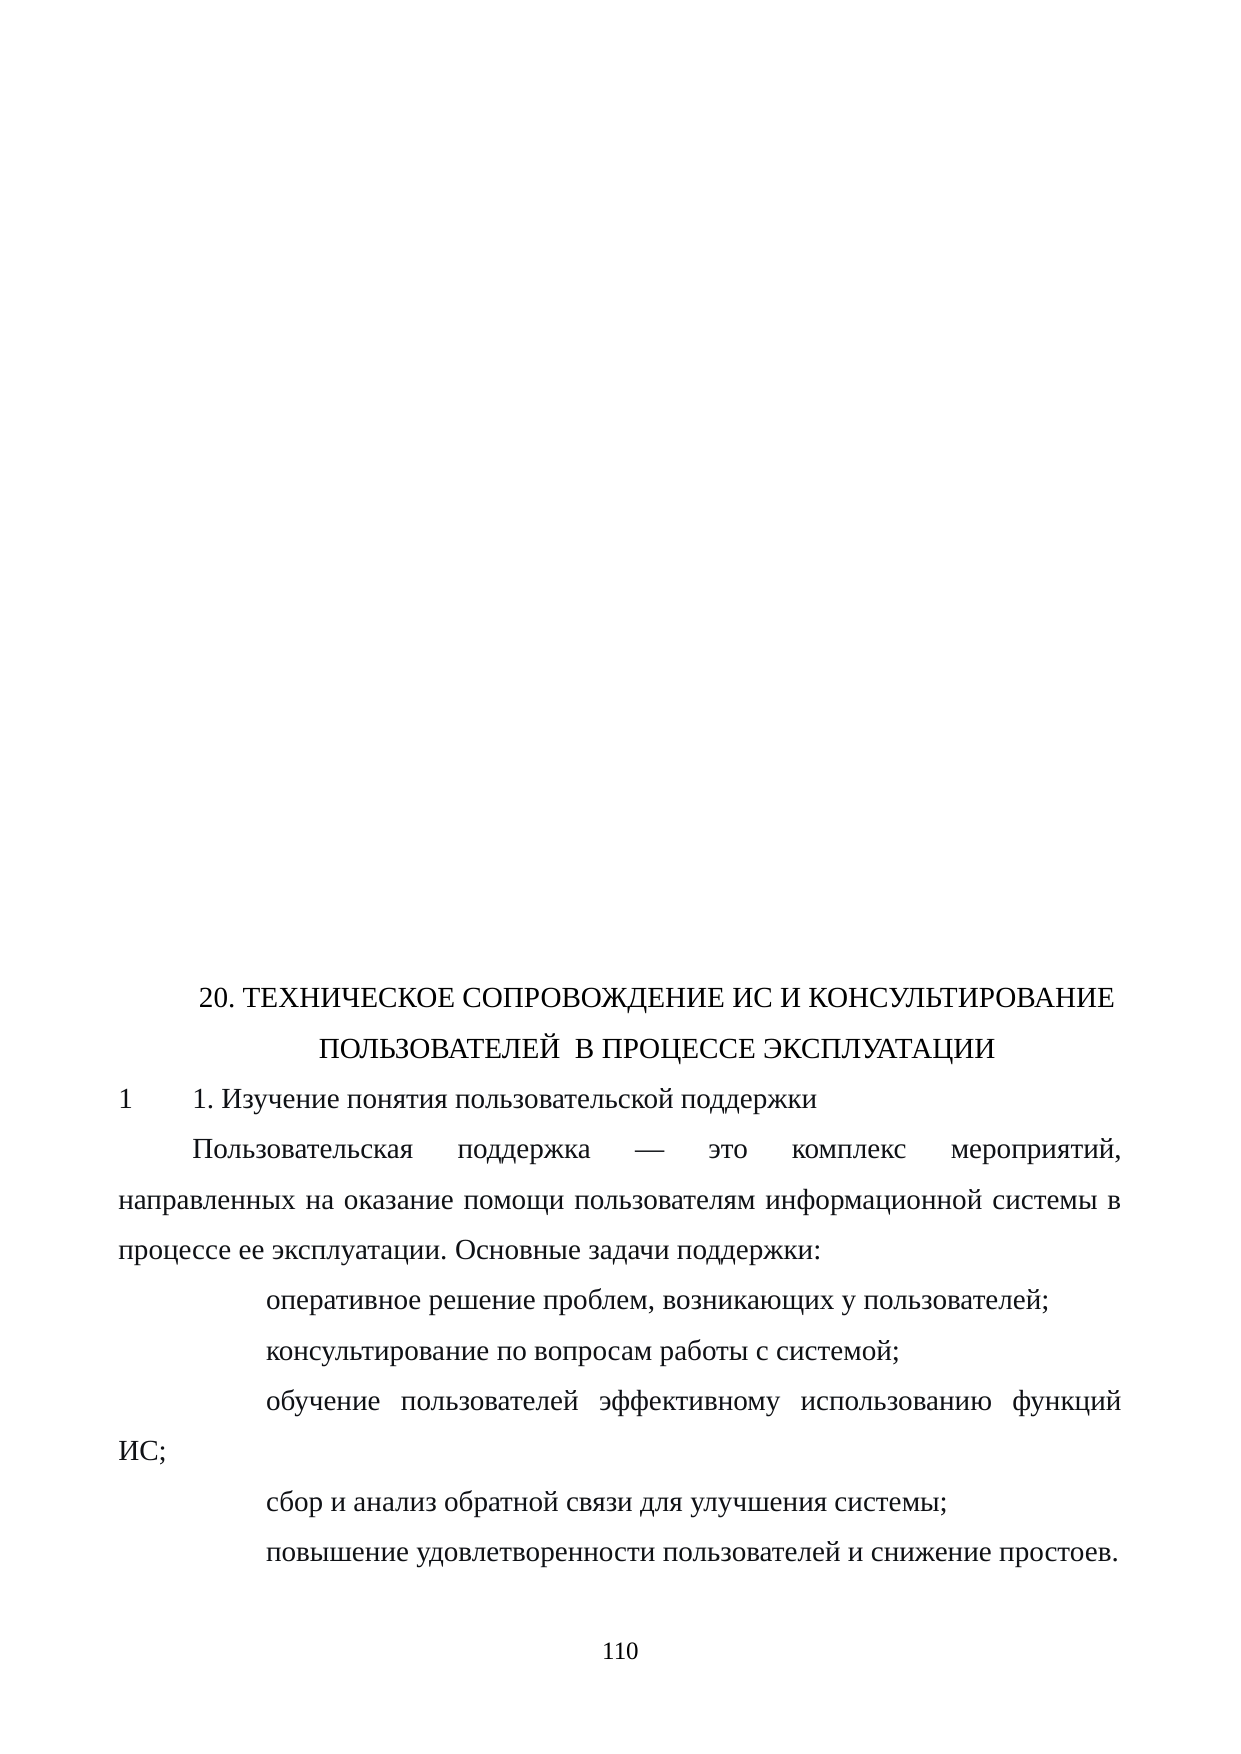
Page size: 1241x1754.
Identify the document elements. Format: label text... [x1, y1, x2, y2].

list консультирование по вопросам работы с системой; [118, 1333, 1122, 1366]
subtitle 1. Изучение понятия пользовательской поддержки [118, 1081, 1122, 1115]
list сбор и анализ обратной связи для улучшения системы; [118, 1484, 1122, 1517]
subtitle 20. ТЕХНИЧЕСКОЕ СОПРОВОЖДЕНИЕ ИС И КОНСУЛЬТИРОВАНИЕ [118, 981, 1122, 1014]
list обучение пользователей эффективному использованию функций ИС; [118, 1383, 1122, 1467]
subtitle ПОЛЬЗОВАТЕЛЕЙ В ПРОЦЕССЕ ЭКСПЛУАТАЦИИ [118, 1031, 1122, 1064]
list повышение удовлетворенности пользователей и снижение простоев. [118, 1534, 1122, 1568]
list оперативное решение проблем, возникающих у пользователей; [118, 1282, 1122, 1316]
text Пользовательская поддержка — это комплекс мероприятий, направленных на оказание помощи пользователям информационной системы в процессе ее эксплуатации. Основные задачи поддержки: [118, 1132, 1122, 1266]
